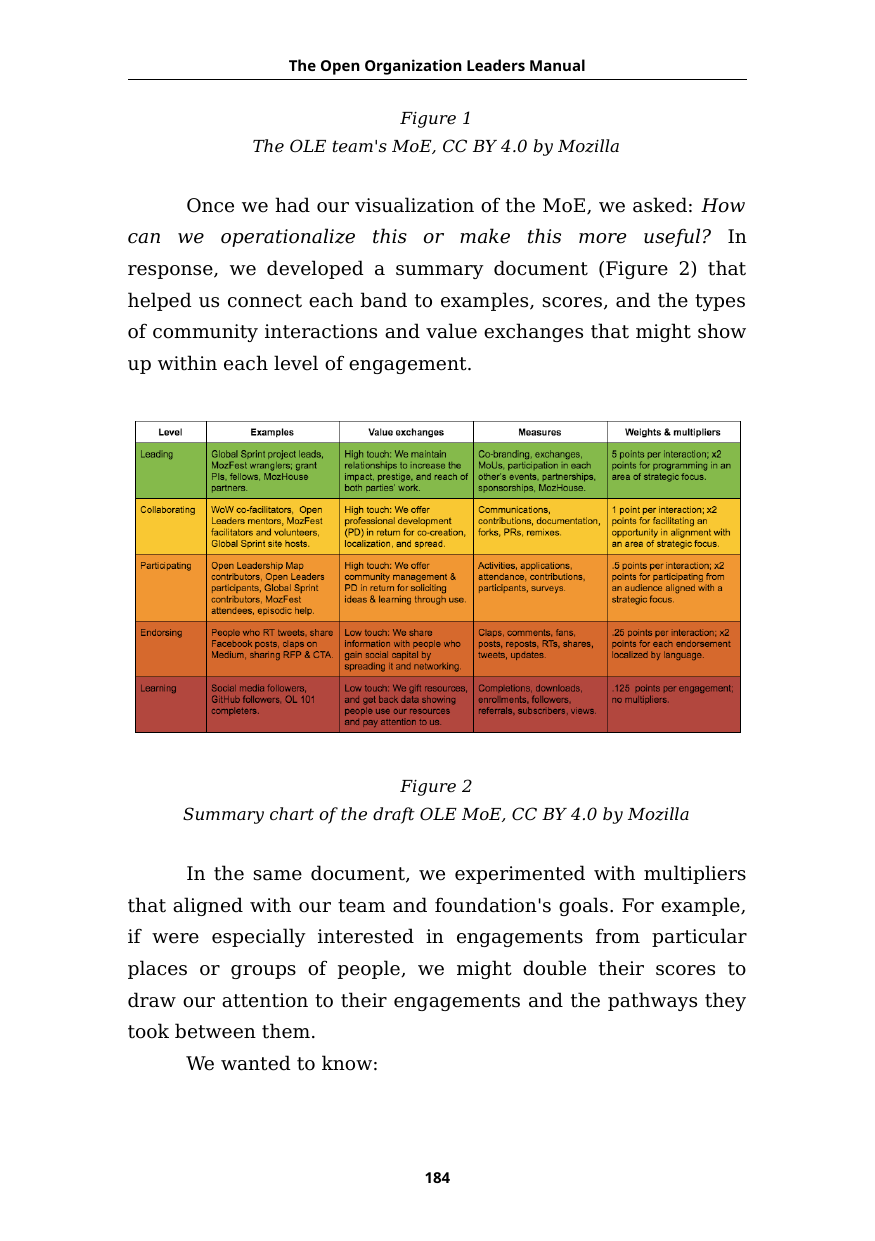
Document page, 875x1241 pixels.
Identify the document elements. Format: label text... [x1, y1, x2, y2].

picture [127, 414, 747, 739]
text Once we had our visualization of the MoE, we asked: How can we operationalize this or make this more useful? In response, we developed a summary document (Figure 2) that helped us connect each band to examples, scores, and the types of community interactions and value exchanges that might show up within each level of engagement. [127, 195, 747, 375]
text Figure 2 Summary chart of the draft OLE MoE, CC BY 4.0 by Mozilla [127, 739, 747, 824]
text [127, 385, 747, 414]
text We wanted to know: [127, 1053, 747, 1075]
text In the same document, we experimented with multipliers that aligned with our team and foundation's goals. For example, if were especially interested in engagements from particular places or groups of people, we might double their scores to draw our attention to their engagements and the pathways they took between them. [127, 863, 747, 1043]
text Figure 1 The OLE team's MoE, CC BY 4.0 by Mozilla [127, 109, 747, 156]
